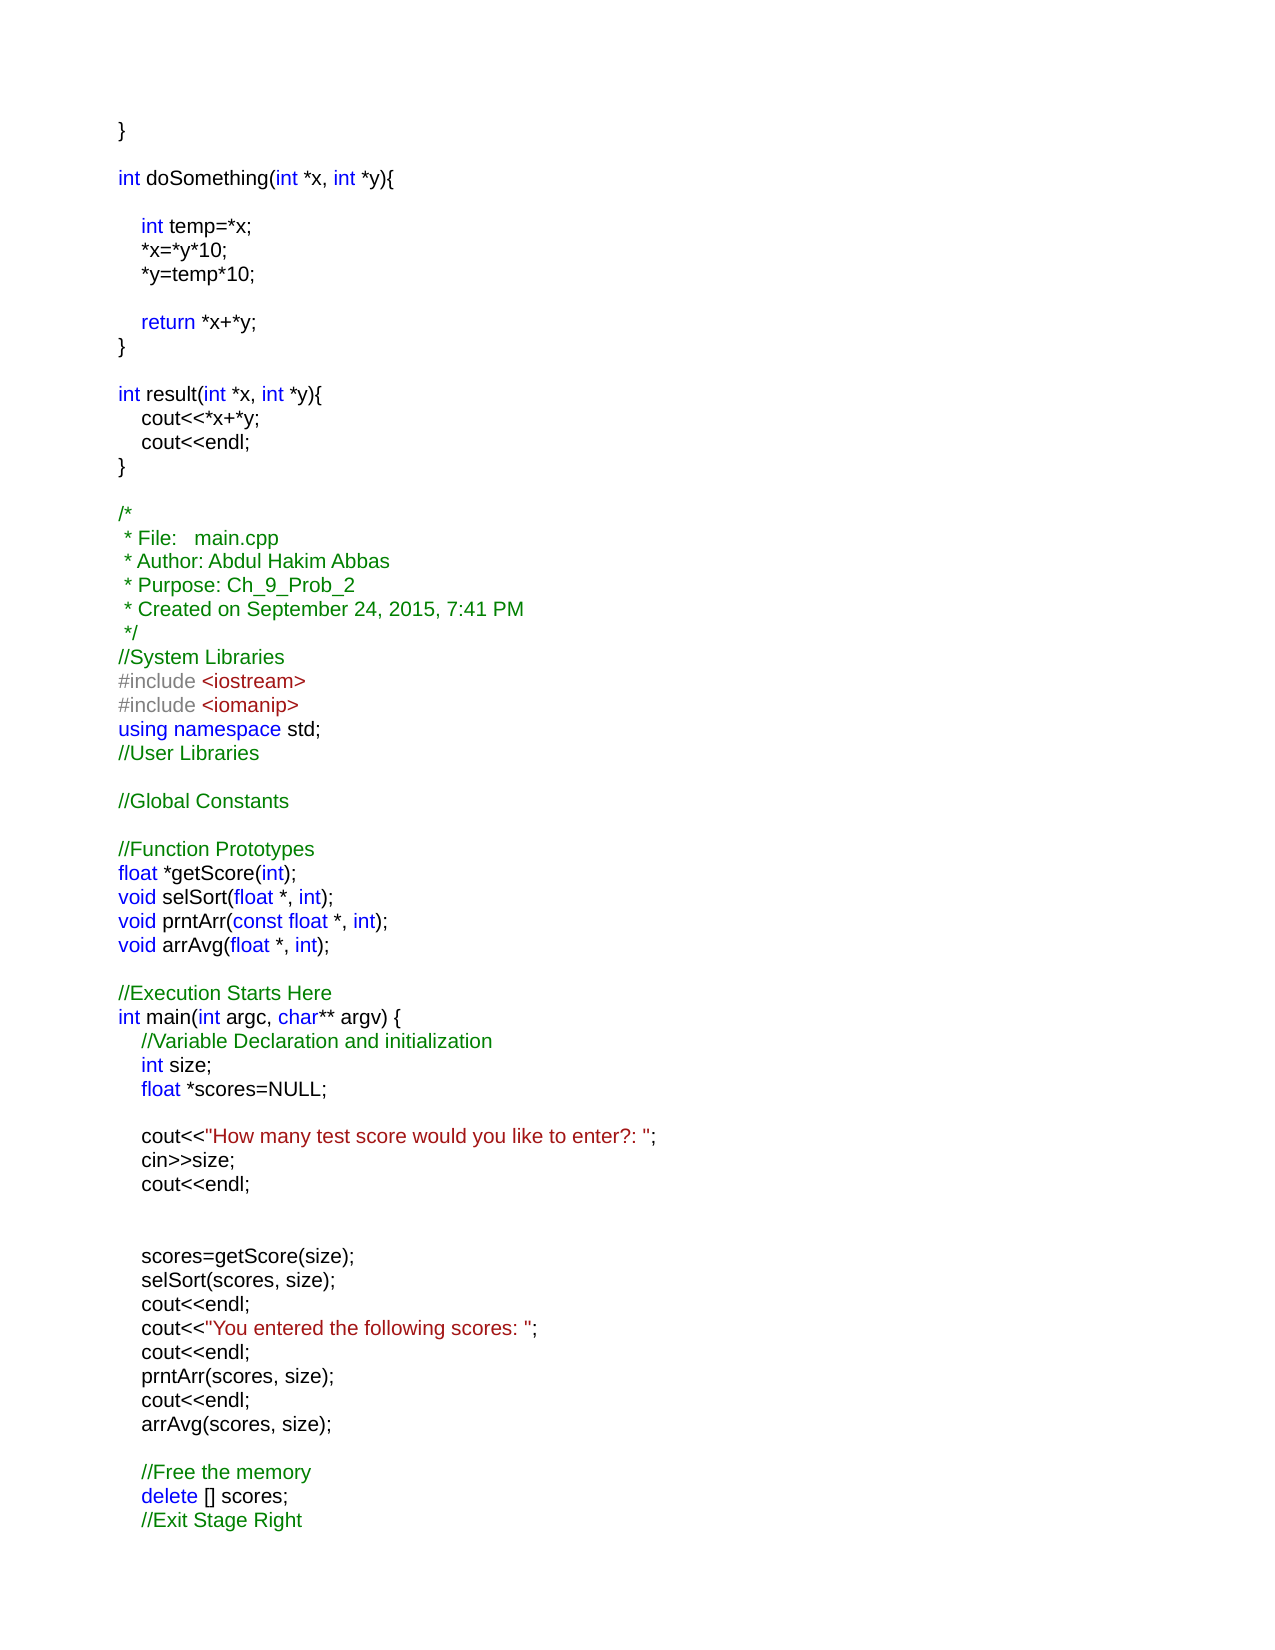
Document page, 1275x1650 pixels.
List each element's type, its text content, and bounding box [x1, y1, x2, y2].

text } [118, 118, 1157, 142]
text //Execution Starts Here [118, 981, 1157, 1004]
text cout<<endl; [118, 429, 1157, 453]
text scores=getScore(size); [118, 1244, 1157, 1268]
text float *getScore(int); [118, 861, 1157, 885]
text //Global Constants [118, 789, 1157, 813]
text selSort(scores, size); [118, 1268, 1157, 1292]
text //Function Prototypes [118, 837, 1157, 861]
text */ [118, 621, 1157, 645]
text * Created on September 24, 2015, 7:41 PM [118, 597, 1157, 621]
text int size; [118, 1052, 1157, 1076]
text * Author: Abdul Hakim Abbas [118, 549, 1157, 573]
text //Variable Declaration and initialization [118, 1028, 1157, 1052]
text //User Libraries [118, 741, 1157, 765]
text int result(int *x, int *y){ [118, 382, 1157, 406]
text void arrAvg(float *, int); [118, 933, 1157, 957]
text delete [] scores; [118, 1484, 1157, 1508]
text /* [118, 501, 1157, 525]
text cout<<endl; [118, 1340, 1157, 1364]
text int main(int argc, char** argv) { [118, 1004, 1157, 1028]
text void selSort(float *, int); [118, 885, 1157, 909]
text cin>>size; [118, 1148, 1157, 1172]
text * File: main.cpp [118, 525, 1157, 549]
text * Purpose: Ch_9_Prob_2 [118, 573, 1157, 597]
text //Free the memory [118, 1460, 1157, 1484]
text *y=temp*10; [118, 262, 1157, 286]
text #include <iostream> [118, 669, 1157, 693]
text cout<<endl; [118, 1388, 1157, 1412]
text cout<<"How many test score would you like to enter?: "; [118, 1124, 1157, 1148]
text #include <iomanip> [118, 693, 1157, 717]
text *x=*y*10; [118, 238, 1157, 262]
text //Exit Stage Right [118, 1508, 1157, 1532]
text float *scores=NULL; [118, 1076, 1157, 1100]
text prntArr(scores, size); [118, 1364, 1157, 1388]
text int temp=*x; [118, 214, 1157, 238]
text } [118, 334, 1157, 358]
text using namespace std; [118, 717, 1157, 741]
text int doSomething(int *x, int *y){ [118, 166, 1157, 190]
text cout<<"You entered the following scores: "; [118, 1316, 1157, 1340]
text void prntArr(const float *, int); [118, 909, 1157, 933]
text cout<<endl; [118, 1292, 1157, 1316]
text arrAvg(scores, size); [118, 1412, 1157, 1436]
text return *x+*y; [118, 310, 1157, 334]
text //System Libraries [118, 645, 1157, 669]
text } [118, 453, 1157, 477]
text cout<<endl; [118, 1172, 1157, 1196]
text cout<<*x+*y; [118, 406, 1157, 429]
